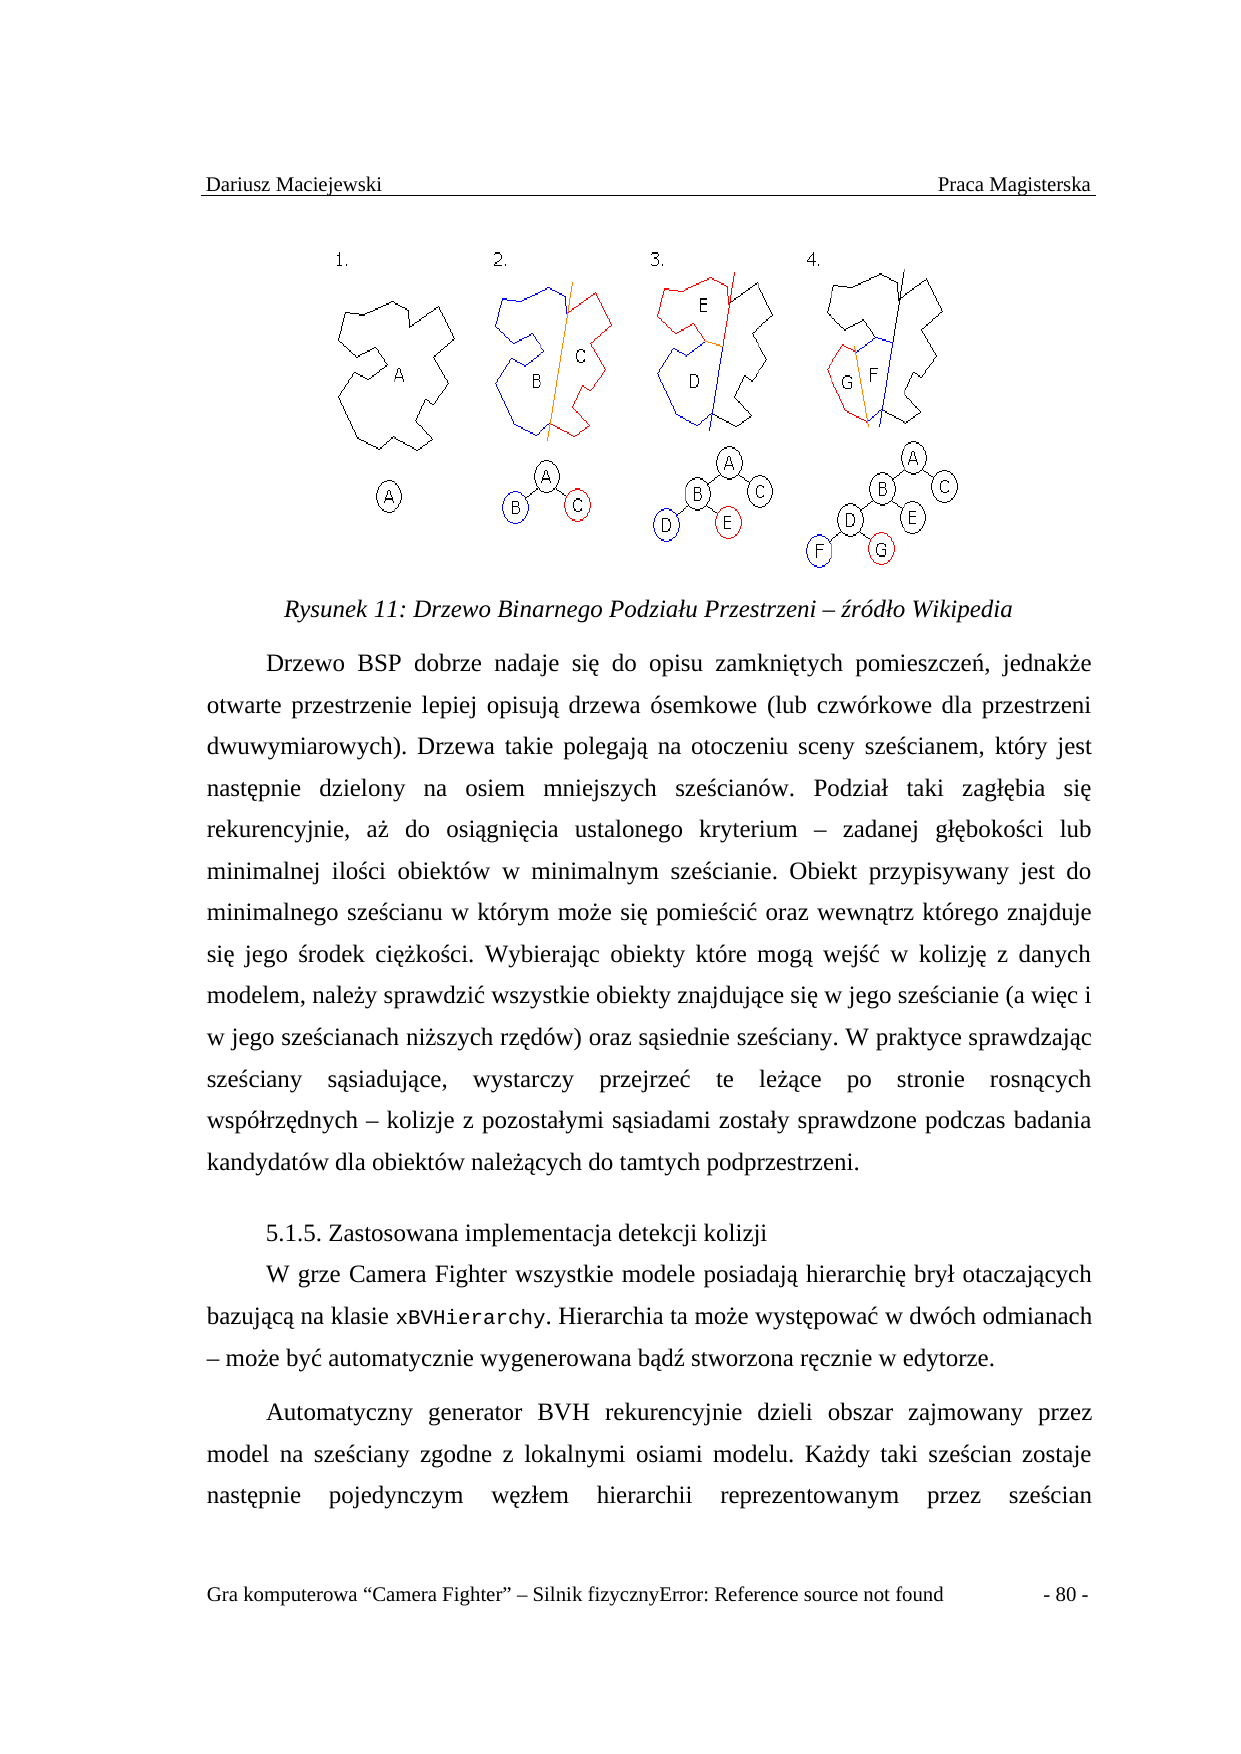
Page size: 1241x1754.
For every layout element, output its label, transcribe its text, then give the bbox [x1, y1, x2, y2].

text W grze Camera Fighter wszystkie modele posiadają hierarchię brył otaczających bazującą na klasie xBVHierarchy. Hierarchia ta może występować w dwóch odmianach – może być automatycznie wygenerowana bądź stworzona ręcznie w edytorze. [207, 1261, 1092, 1372]
text Rysunek 11: Drzewo Binarnego Podziału Przestrzeni – źródło Wikipedia [258, 582, 1042, 623]
subtitle Zastosowana implementacja detekcji kolizji [207, 1219, 1092, 1247]
text Drzewo BSP dobrze nadaje się do opisu zamkniętych pomieszczeń, jednakże otwarte przestrzenie lepiej opisują drzewa ósemkowe (lub czwórkowe dla przestrzeni dwuwymiarowych). Drzewa takie polegają na otoczeniu sceny sześcianem, który jest następnie dzielony na osiem mniejszych sześcianów. Podział taki zagłębia się rekurencyjnie, aż do osiągnięcia ustalonego kryterium – zadanej głębokości lub minimalnej ilości obiektów w minimalnym sześcianie. Obiekt przypisywany jest do minimalnego sześcianu w którym może się pomieścić oraz wewnątrz którego znajduje się jego środek ciężkości. Wybierając obiekty które mogą wejść w kolizję z danych modelem, należy sprawdzić wszystkie obiekty znajdujące się w jego sześcianie (a więc i w jego sześcianach niższych rzędów) oraz sąsiednie sześciany. W praktyce sprawdzając sześciany sąsiadujące, wystarczy przejrzeć te leżące po stronie rosnących współrzędnych – kolizje z pozostałymi sąsiadami zostały sprawdzone podczas badania kandydatów dla obiektów należących do tamtych podprzestrzeni. [207, 649, 1092, 1176]
text Automatyczny generator BVH rekurencyjnie dzieli obszar zajmowany przez model na sześciany zgodne z lokalnymi osiami modelu. Każdy taki sześcian zostaje następnie pojedynczym węzłem hierarchii reprezentowanym przez sześcian [207, 1398, 1092, 1509]
picture [322, 233, 977, 582]
